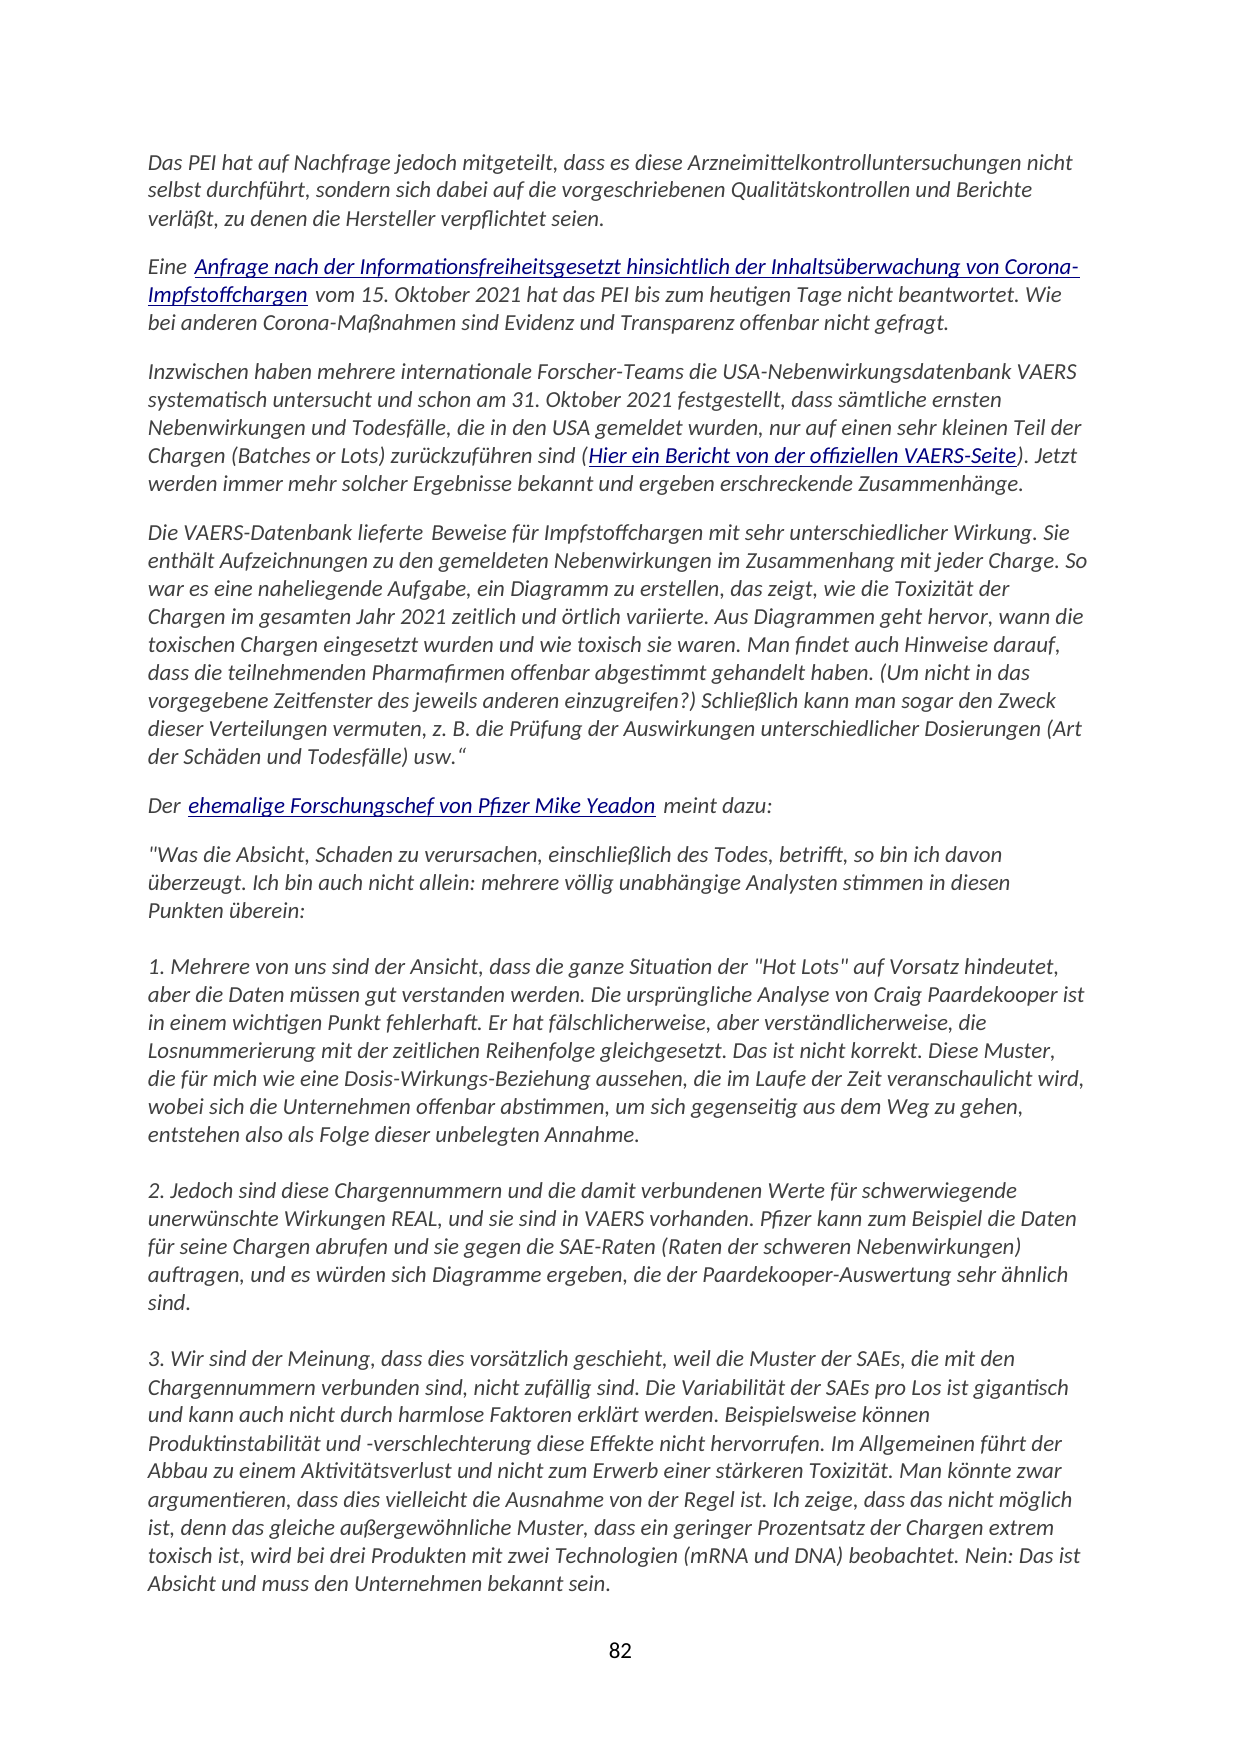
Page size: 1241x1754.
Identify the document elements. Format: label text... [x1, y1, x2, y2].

text Inzwischen haben mehrere internationale Forscher-Teams die USA-Nebenwirkungsdatenbank VAERS systematisch untersucht und schon am 31. Oktober 2021 festgestellt, dass sämtliche ernsten Nebenwirkungen und Todesfälle, die in den USA gemeldet wurden, nur auf einen sehr kleinen Teil der Chargen (Batches or Lots) zurückzuführen sind (Hier ein Bericht von der offiziellen VAERS-Seite). Jetzt werden immer mehr solcher Ergebnisse bekannt und ergeben erschreckende Zusammenhänge. [148, 357, 1093, 497]
text Die VAERS-Datenbank lieferte Beweise für Impfstoffchargen mit sehr unterschiedlicher Wirkung. Sie enthält Aufzeichnungen zu den gemeldeten Nebenwirkungen im Zusammenhang mit jeder Charge. So war es eine naheliegende Aufgabe, ein Diagramm zu erstellen, das zeigt, wie die Toxizität der Chargen im gesamten Jahr 2021 zeitlich und örtlich variierte. Aus Diagrammen geht hervor, wann die toxischen Chargen eingesetzt wurden und wie toxisch sie waren. Man findet auch Hinweise darauf, dass die teilnehmenden Pharmafirmen offenbar abgestimmt gehandelt haben. (Um nicht in das vorgegebene Zeitfenster des jeweils anderen einzugreifen?) Schließlich kann man sogar den Zweck dieser Verteilungen vermuten, z. B. die Prüfung der Auswirkungen unterschiedlicher Dosierungen (Art der Schäden und Todesfälle) usw.“ [148, 518, 1093, 771]
text Das PEI hat auf Nachfrage jedoch mitgeteilt, dass es diese Arzneimittelkontrolluntersuchungen nicht selbst durchführt, sondern sich dabei auf die vorgeschriebenen Qualitätskontrollen und Berichte verläßt, zu denen die Hersteller verpflichtet seien. [148, 148, 1093, 232]
text Eine Anfrage nach der Informationsfreiheitsgesetzt hinsichtlich der Inhaltsüberwachung von Corona-Impfstoffchargen vom 15. Oktober 2021 hat das PEI bis zum heutigen Tage nicht beantwortet. Wie bei anderen Corona-Maßnahmen sind Evidenz und Transparenz offenbar nicht gefragt. [148, 252, 1093, 337]
text Der ehemalige Forschungschef von Pfizer Mike Yeadon meint dazu: [148, 791, 1093, 819]
text "Was die Absicht, Schaden zu verursachen, einschließlich des Todes, betrifft, so bin ich davon überzeugt. Ich bin auch nicht allein: mehrere völlig unabhängige Analysten stimmen in diesen Punkten überein: 1. Mehrere von uns sind der Ansicht, dass die ganze Situation der "Hot Lots" auf Vorsatz hindeutet, aber die Daten müssen gut verstanden werden. Die ursprüngliche Analyse von Craig Paardekooper ist in einem wichtigen Punkt fehlerhaft. Er hat fälschlicherweise, aber verständlicherweise, die Losnummerierung mit der zeitlichen Reihenfolge gleichgesetzt. Das ist nicht korrekt. Diese Muster, die für mich wie eine Dosis-Wirkungs-Beziehung aussehen, die im Laufe der Zeit veranschaulicht wird, wobei sich die Unternehmen offenbar abstimmen, um sich gegenseitig aus dem Weg zu gehen, entstehen also als Folge dieser unbelegten Annahme. 2. Jedoch sind diese Chargennummern und die damit verbundenen Werte für schwerwiegende unerwünschte Wirkungen REAL, und sie sind in VAERS vorhanden. Pfizer kann zum Beispiel die Daten für seine Chargen abrufen und sie gegen die SAE-Raten (Raten der schweren Nebenwirkungen) auftragen, und es würden sich Diagramme ergeben, die der Paardekooper-Auswertung sehr ähnlich sind. 3. Wir sind der Meinung, dass dies vorsätzlich geschieht, weil die Muster der SAEs, die mit den Chargennummern verbunden sind, nicht zufällig sind. Die Variabilität der SAEs pro Los ist gigantisch und kann auch nicht durch harmlose Faktoren erklärt werden. Beispielsweise können Produktinstabilität und -verschlechterung diese Effekte nicht hervorrufen. Im Allgemeinen führt der Abbau zu einem Aktivitätsverlust und nicht zum Erwerb einer stärkeren Toxizität. Man könnte zwar argumentieren, dass dies vielleicht die Ausnahme von der Regel ist. Ich zeige, dass das nicht möglich ist, denn das gleiche außergewöhnliche Muster, dass ein geringer Prozentsatz der Chargen extrem toxisch ist, wird bei drei Produkten mit zwei Technologien (mRNA und DNA) beobachtet. Nein: Das ist Absicht und muss den Unternehmen bekannt sein. [148, 840, 1093, 1625]
